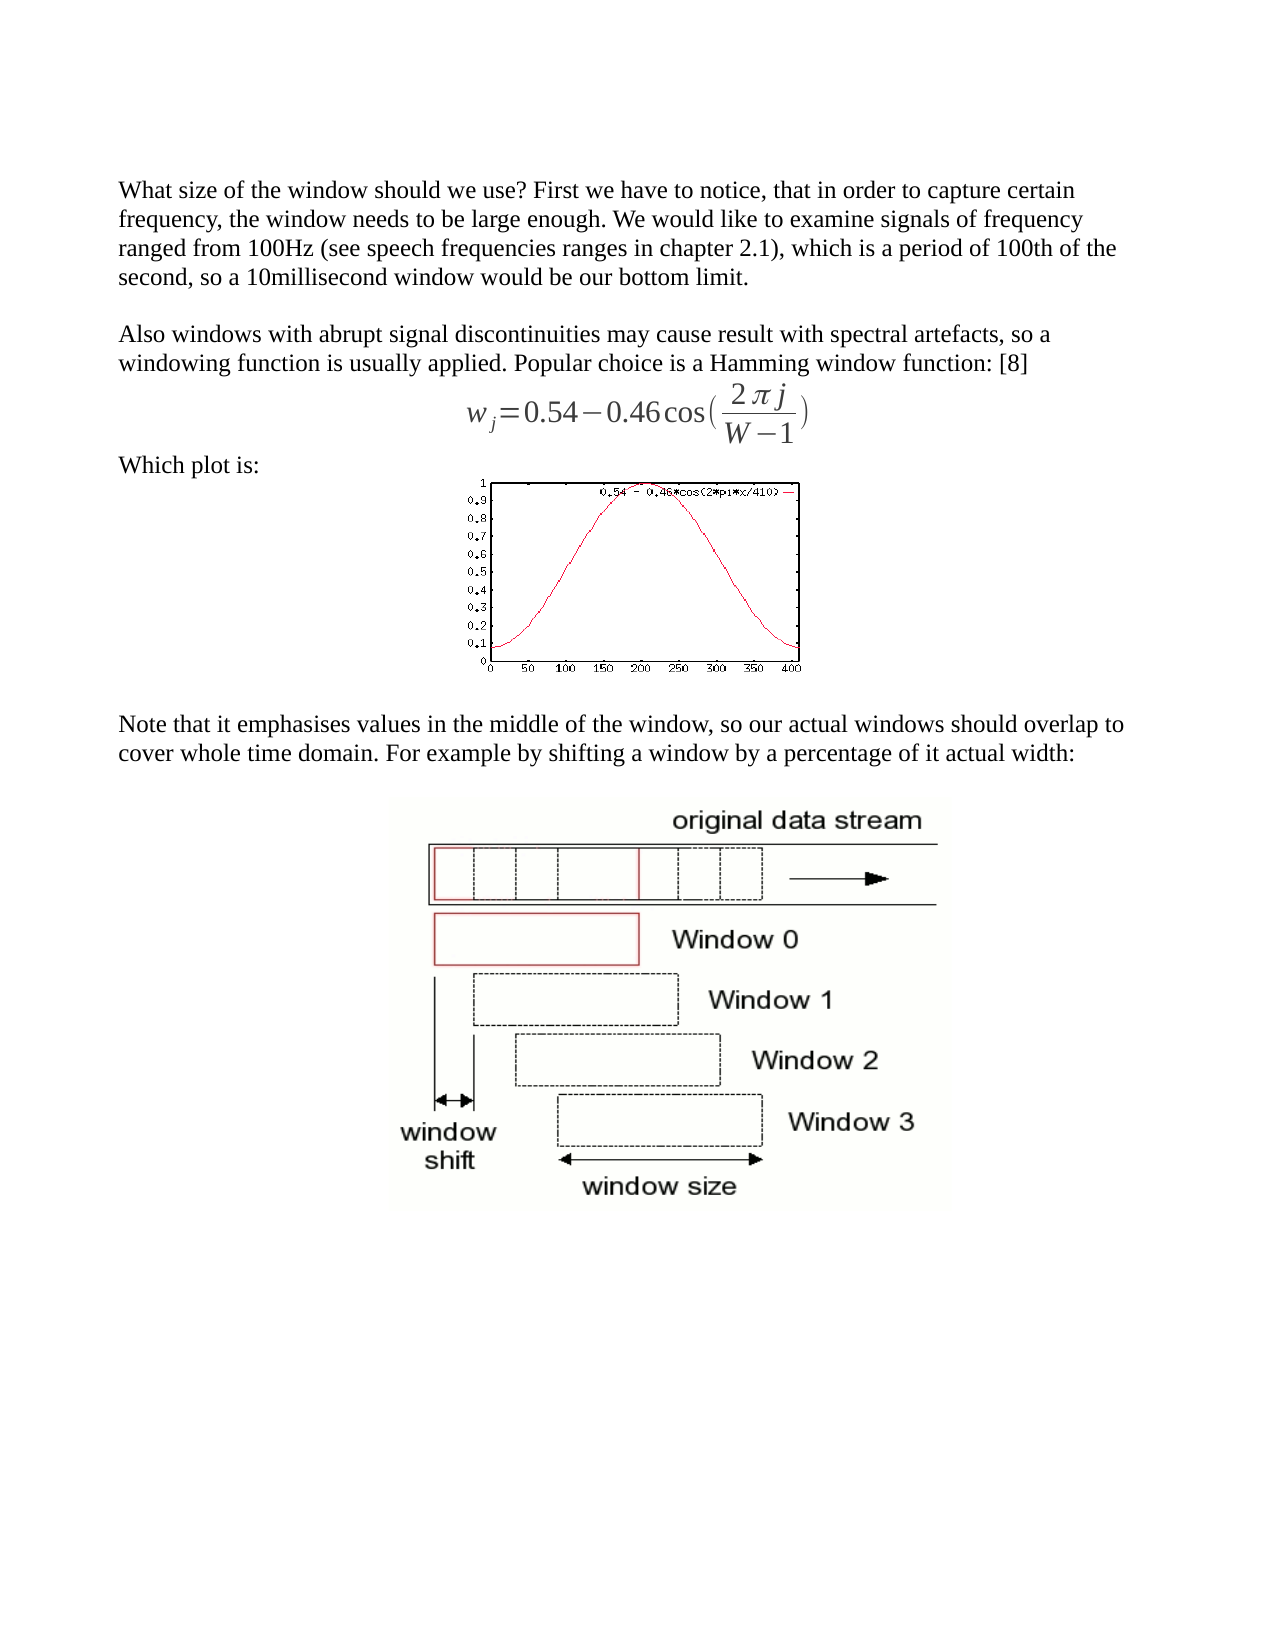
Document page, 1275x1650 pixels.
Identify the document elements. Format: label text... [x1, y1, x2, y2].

text What size of the window should we use? First we have to notice, that in order to capture certain frequency, the window needs to be large enough. We would like to examine signals of frequency ranged from 100Hz (see speech frequencies ranges in chapter 2.1), which is a period of 100th of the second, so a 10millisecond window would be our bottom limit. [118, 176, 1157, 291]
text Which plot is: [118, 451, 1157, 479]
text Also windows with abrupt signal discontinuities may cause result with spectral artefacts, so a windowing function is usually applied. Popular choice is a Hamming window function: [8] [118, 319, 1157, 377]
picture [467, 479, 808, 672]
text Note that it emphasises values in the middle of the window, so our actual windows should overlap to cover whole time domain. For example by shifting a window by a percentage of it actual width: [118, 709, 1157, 767]
picture [388, 797, 952, 1211]
